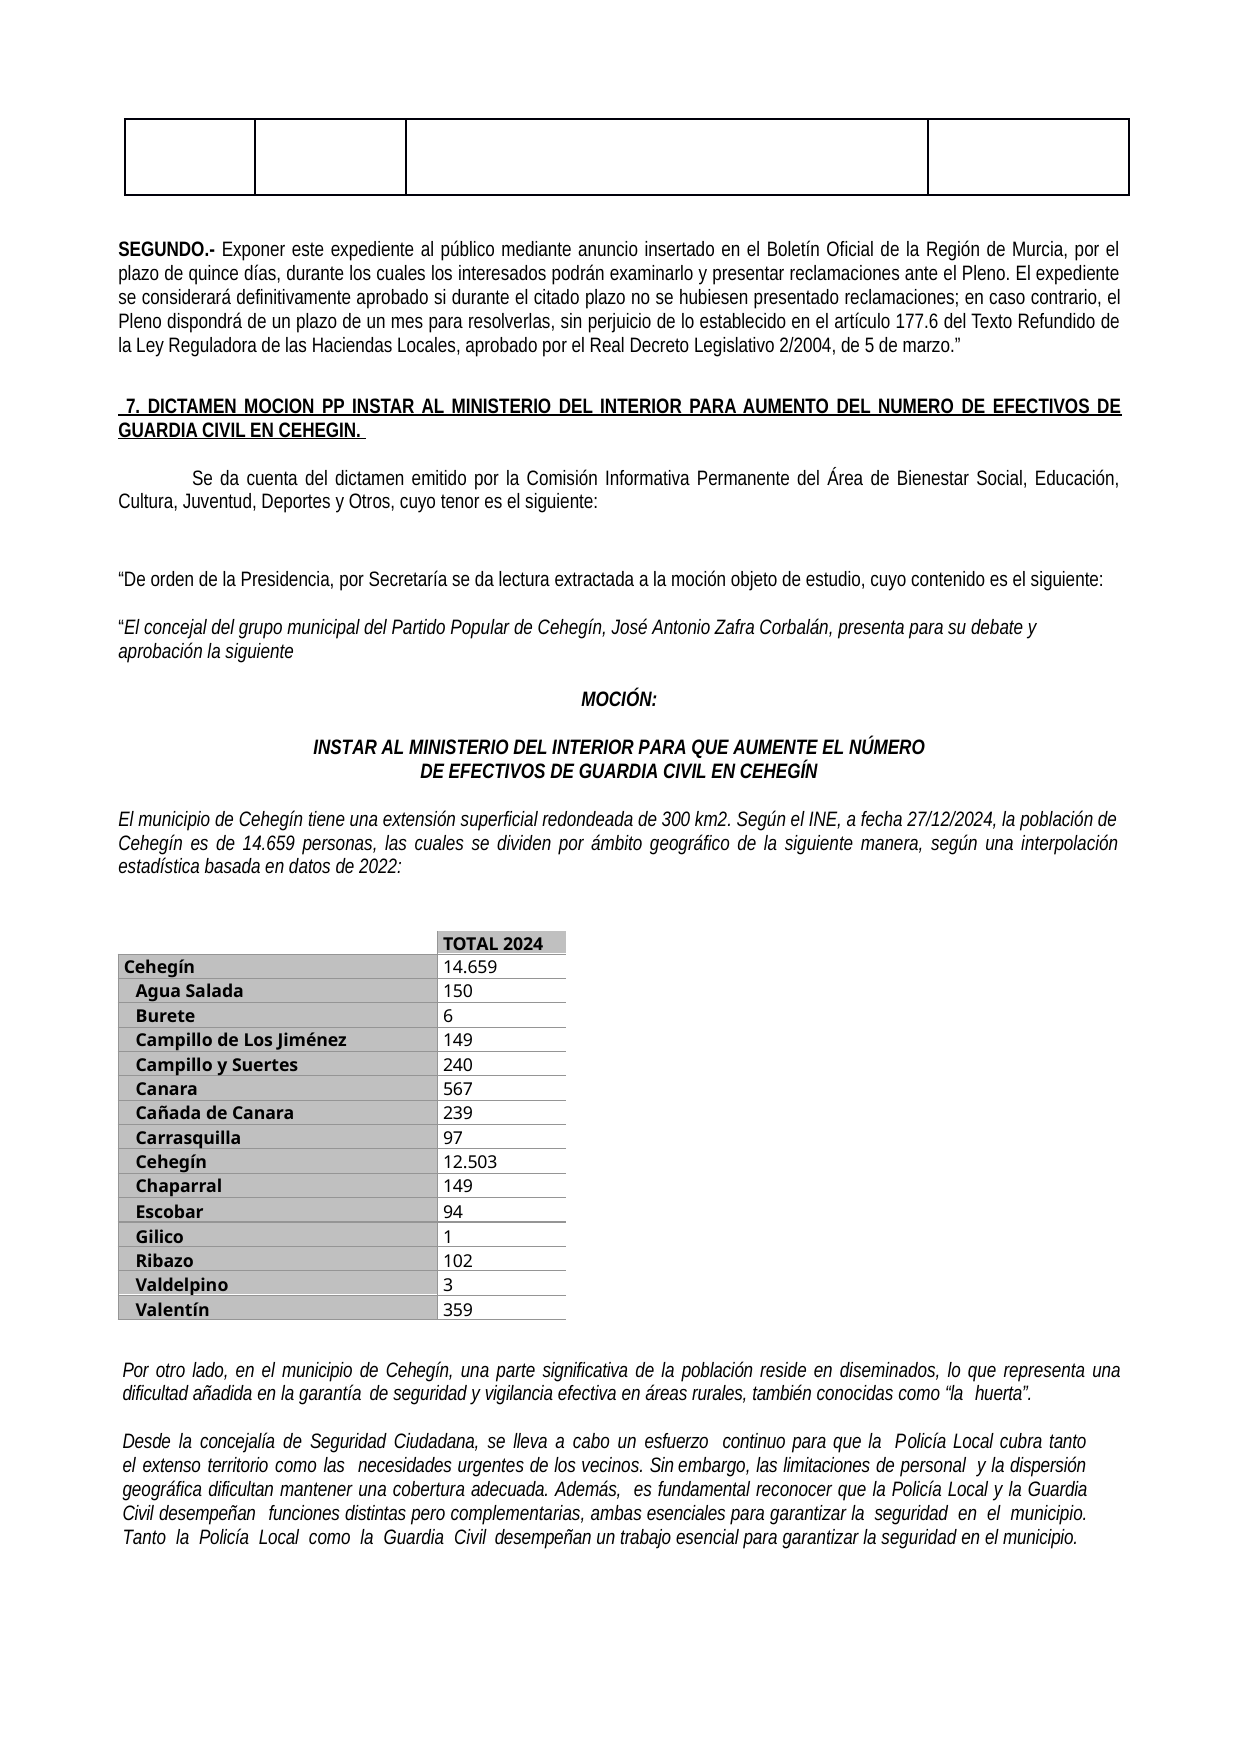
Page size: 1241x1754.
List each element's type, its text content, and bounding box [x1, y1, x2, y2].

table_cell Campillo de Los Jiménez [119, 1028, 437, 1051]
table_cell 14.659 [438, 955, 566, 978]
table_cell Carrasquilla [119, 1125, 437, 1148]
table_cell 12.503 [438, 1149, 566, 1173]
table_cell 102 [438, 1247, 566, 1270]
table_cell [126, 120, 254, 194]
table_cell 97 [438, 1125, 566, 1148]
text “De orden de la Presidencia, por Secretaría se da lectura extractada a la moción objeto de estudio, cuyo contenido es el siguiente: [118, 567, 1122, 591]
table_cell 240 [438, 1052, 566, 1075]
text INSTAR AL MINISTERIO DEL INTERIOR PARA QUE AUMENTE EL NÚMERO [118, 734, 1122, 758]
table_cell Cehegín [119, 955, 437, 978]
table_cell Burete [119, 1003, 437, 1027]
table_cell Gilico [119, 1223, 437, 1246]
table_header [118, 931, 437, 953]
text SEGUNDO.- Exponer este expediente al público mediante anuncio insertado en el Boletín Oficial de la Región de Murcia, por el plazo de quince días, durante los cuales los interesados podrán examinarlo y presentar reclamaciones ante el Pleno. El expediente se considerará definitivamente aprobado si durante el citado plazo no se hubiesen presentado reclamaciones; en caso contrario, el Pleno dispondrá de un plazo de un mes para resolverlas, sin perjuicio de lo establecido en el artículo 177.6 del Texto Refundido de la Ley Reguladora de las Haciendas Locales, aprobado por el Real Decreto Legislativo 2/2004, de 5 de marzo.” [118, 237, 1122, 357]
table_cell Ribazo [119, 1247, 437, 1270]
table_cell 3 [438, 1271, 566, 1294]
text 7. DICTAMEN MOCION PP INSTAR AL MINISTERIO DEL INTERIOR PARA AUMENTO DEL NUMERO DE EFECTIVOS DE [118, 394, 1122, 414]
table_cell Agua Salada [119, 979, 437, 1002]
text Se da cuenta del dictamen emitido por la Comisión Informativa Permanente del Área de Bienestar Social, Educación, Cultura, Juventud, Deportes y Otros, cuyo tenor es el siguiente: [118, 466, 1122, 513]
table_cell [929, 120, 1128, 194]
table_cell Cañada de Canara [119, 1101, 437, 1124]
table_cell [407, 120, 927, 194]
table_cell Escobar [119, 1198, 437, 1221]
table_cell Cehegín [119, 1149, 437, 1173]
table_cell Valentín [119, 1296, 437, 1319]
table_cell 94 [438, 1198, 566, 1221]
table_cell Valdelpino [119, 1271, 437, 1294]
table_header TOTAL 2024 [438, 931, 566, 953]
table_cell [256, 120, 405, 194]
table_cell 359 [438, 1296, 566, 1319]
table_cell Canara [119, 1076, 437, 1100]
table_cell 1 [438, 1223, 566, 1246]
table_cell 150 [438, 979, 566, 1002]
table_cell 149 [438, 1174, 566, 1197]
text “El concejal del grupo municipal del Partido Popular de Cehegín, José Antonio Zafra Corbalán, presenta para su debate y aprobación la siguiente [118, 615, 1122, 663]
table_cell 6 [438, 1003, 566, 1027]
text MOCIÓN: [118, 687, 1122, 711]
text DE EFECTIVOS DE GUARDIA CIVIL EN CEHEGÍN [118, 758, 1122, 782]
table_cell Campillo y Suertes [119, 1052, 437, 1075]
text Por otro lado, en el municipio de Cehegín, una parte significativa de la población reside en diseminados, lo que representa una dificultad añadida en la garantía de seguridad y vigilancia efectiva en áreas rurales, también conocidas como “la huerta”. [122, 1360, 1122, 1405]
table_cell 239 [438, 1101, 566, 1124]
text GUARDIA CIVIL EN CEHEGIN. [118, 416, 1122, 442]
table_cell 567 [438, 1076, 566, 1100]
text El municipio de Cehegín tiene una extensión superficial redondeada de 300 km2. Según el INE, a fecha 27/12/2024, la población de Cehegín es de 14.659 personas, las cuales se dividen por ámbito geográfico de la siguiente manera, según una interpolación estadística basada en datos de 2022: [118, 806, 1122, 878]
table_cell Chaparral [119, 1174, 437, 1197]
text Desde la concejalía de Seguridad Ciudadana, se lleva a cabo un esfuerzo continuo para que la Policía Local cubra tanto el extenso territorio como las necesidades urgentes de los vecinos. Sin embargo, las limitaciones de personal y la dispersión geográfica dificultan mantener una cobertura adecuada. Además, es fundamental reconocer que la Policía Local y la Guardia Civil desempeñan funciones distintas pero complementarias, ambas esenciales para garantizar la seguridad en el municipio. Tanto la Policía Local como la Guardia Civil desempeñan un trabajo esencial para garantizar la seguridad en el municipio. [122, 1429, 1087, 1549]
table_cell 149 [438, 1028, 566, 1051]
